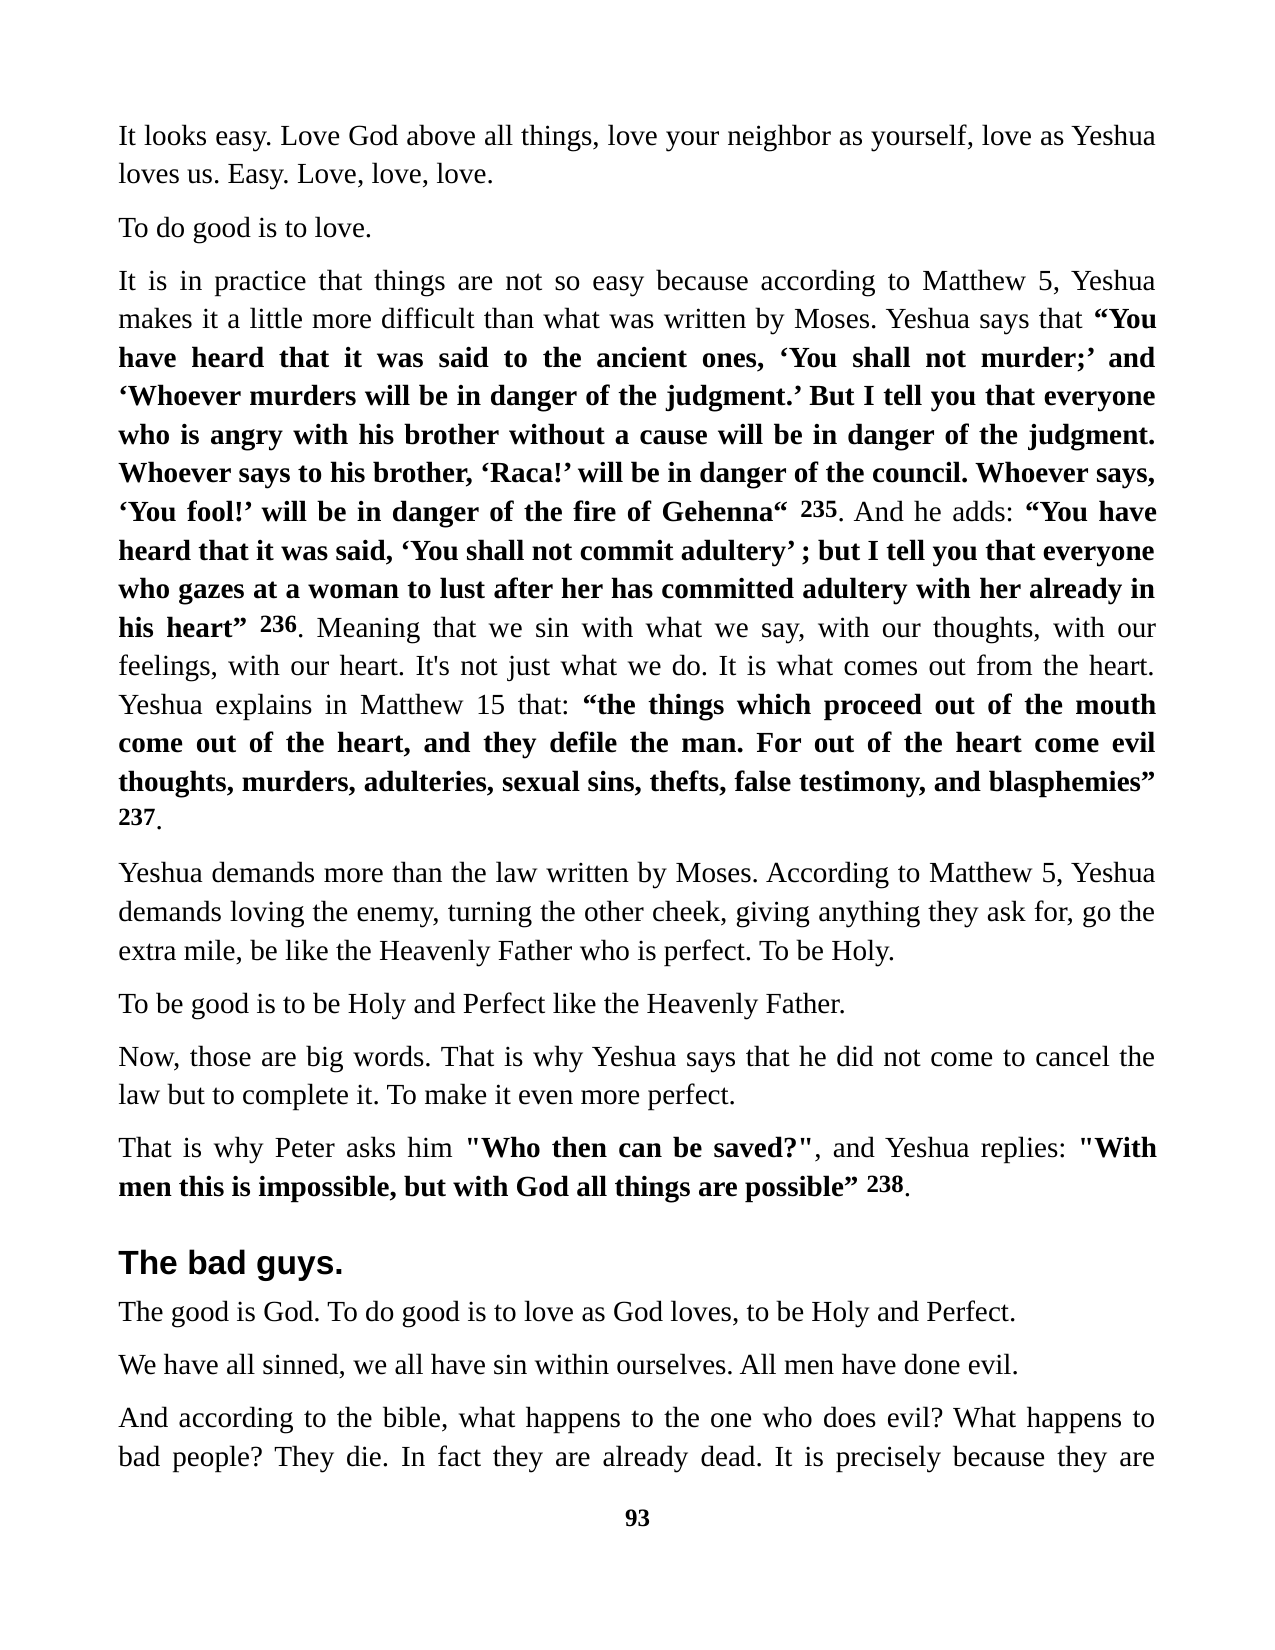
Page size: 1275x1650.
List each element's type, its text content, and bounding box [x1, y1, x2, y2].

text It looks easy. Love God above all things, love your neighbor as yourself, love as Yeshua loves us. Easy. Love, love, love. [118, 118, 1157, 190]
text Now, those are big words. That is why Yeshua says that he did not come to cancel the law but to complete it. To make it even more perfect. [118, 1039, 1157, 1111]
text To do good is to love. [118, 210, 1157, 243]
text And according to the bible, what happens to the one who does evil? What happens to bad people? They die. In fact they are already dead. It is precisely because they are [118, 1401, 1157, 1473]
text We have all sinned, we all have sin within ourselves. All men have done evil. [118, 1347, 1157, 1381]
text That is why Peter asks him "Who then can be saved?", and Yeshua replies: "With men this is impossible, but with God all things are possible” . [118, 1131, 1157, 1203]
text To be good is to be Holy and Perfect like the Heavenly Father. [118, 986, 1157, 1019]
subtitle The bad guys. [118, 1243, 1157, 1282]
text The good is God. To do good is to love as God loves, to be Holy and Perfect. [118, 1294, 1157, 1328]
text It is in practice that things are not so easy because according to Matthew 5, Yeshua makes it a little more difficult than what was written by Moses. Yeshua says that “You have heard that it was said to the ancient ones, ‘You shall not murder;’ and ‘Whoever murders will be in danger of the judgment.’ But I tell you that everyone who is angry with his brother without a cause will be in danger of the judgment. Whoever says to his brother, ‘Raca!’ will be in danger of the council. Whoever says, ‘You fool!’ will be in danger of the fire of Gehenna“ . And he adds: “You have heard that it was said, ‘You shall not commit adultery’ ; but I tell you that everyone who gazes at a woman to lust after her has committed adultery with her already in his heart” . Meaning that we sin with what we say, with our thoughts, with our feelings, with our heart. It's not just what we do. It is what comes out from the heart. Yeshua explains in Matthew 15 that: “the things which proceed out of the mouth come out of the heart, and they defile the man. For out of the heart come evil thoughts, murders, adulteries, sexual sins, thefts, false testimony, and blasphemies” . [118, 263, 1157, 836]
text Yeshua demands more than the law written by Moses. According to Matthew 5, Yeshua demands loving the enemy, turning the other cheek, giving anything they ask for, go the extra mile, be like the Heavenly Father who is perfect. To be Holy. [118, 856, 1157, 966]
